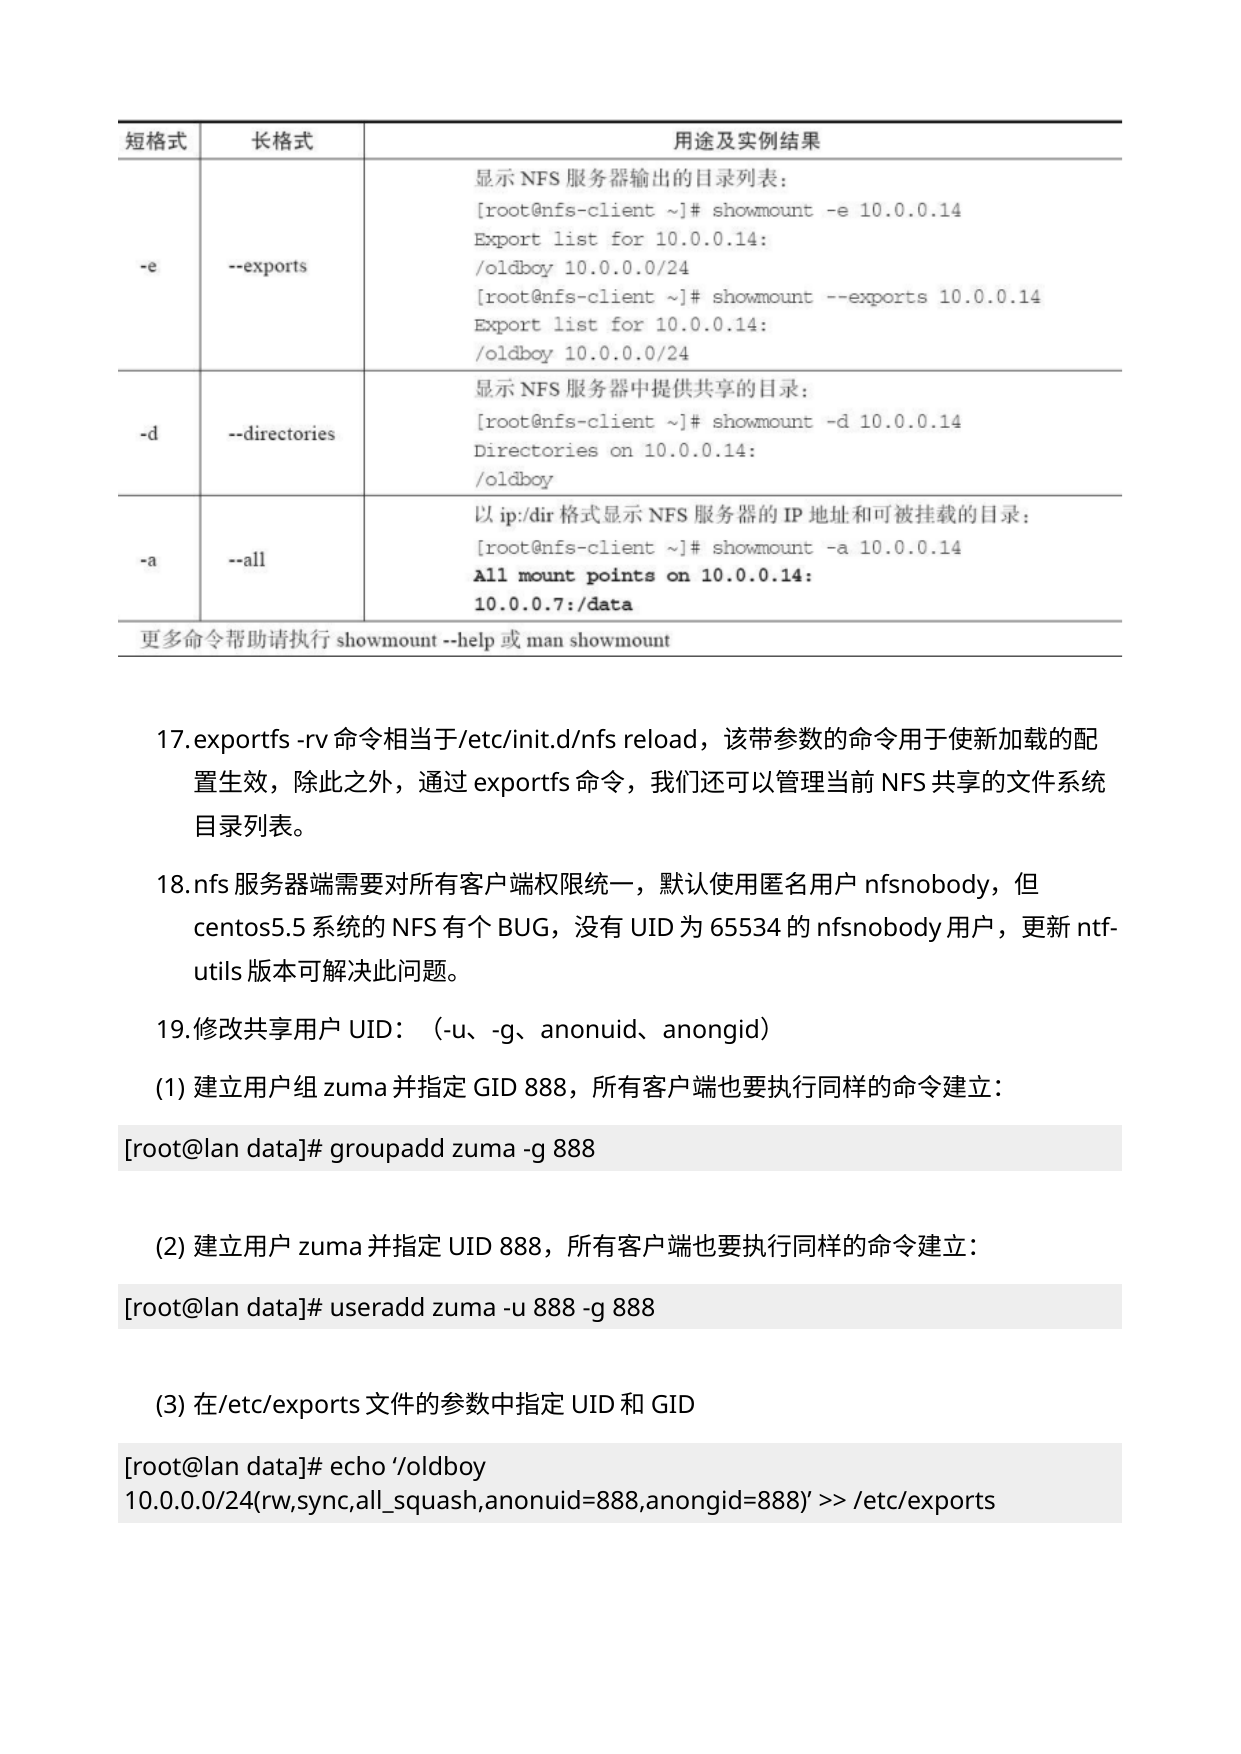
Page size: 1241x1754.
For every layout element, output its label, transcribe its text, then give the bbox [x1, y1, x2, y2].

list nfs服务器端需要对所有客户端权限统一，默认使用匿名用户nfsnobody，但centos5.5系统的NFS有个BUG，没有UID为65534的nfsnobody用户，更新ntf-utils版本可解决此问题。 [156, 864, 1122, 987]
list 修改共享用户UID：（-u、-g、anonuid、anongid） [156, 1009, 1122, 1045]
table_header [root@lan data]# groupadd zuma -g 888 [118, 1125, 1122, 1171]
list exportfs -rv命令相当于/etc/init.d/nfs reload，该带参数的命令用于使新加载的配置生效，除此之外，通过exportfs命令，我们还可以管理当前NFS共享的文件系统目录列表。 [156, 719, 1122, 842]
table_header [root@lan data]# echo ‘/oldboy 10.0.0.0/24(rw,sync,all_squash,anonuid=888,anongid=888)’ >> /etc/exports [118, 1443, 1122, 1523]
list 建立用户zuma并指定UID 888，所有客户端也要执行同样的命令建立： [156, 1226, 1122, 1262]
table_header [root@lan data]# useradd zuma -u 888 -g 888 [118, 1284, 1122, 1329]
picture [118, 118, 1123, 657]
list 在/etc/exports文件的参数中指定UID和GID [156, 1385, 1122, 1421]
list 建立用户组zuma并指定GID 888，所有客户端也要执行同样的命令建立： [156, 1067, 1122, 1103]
